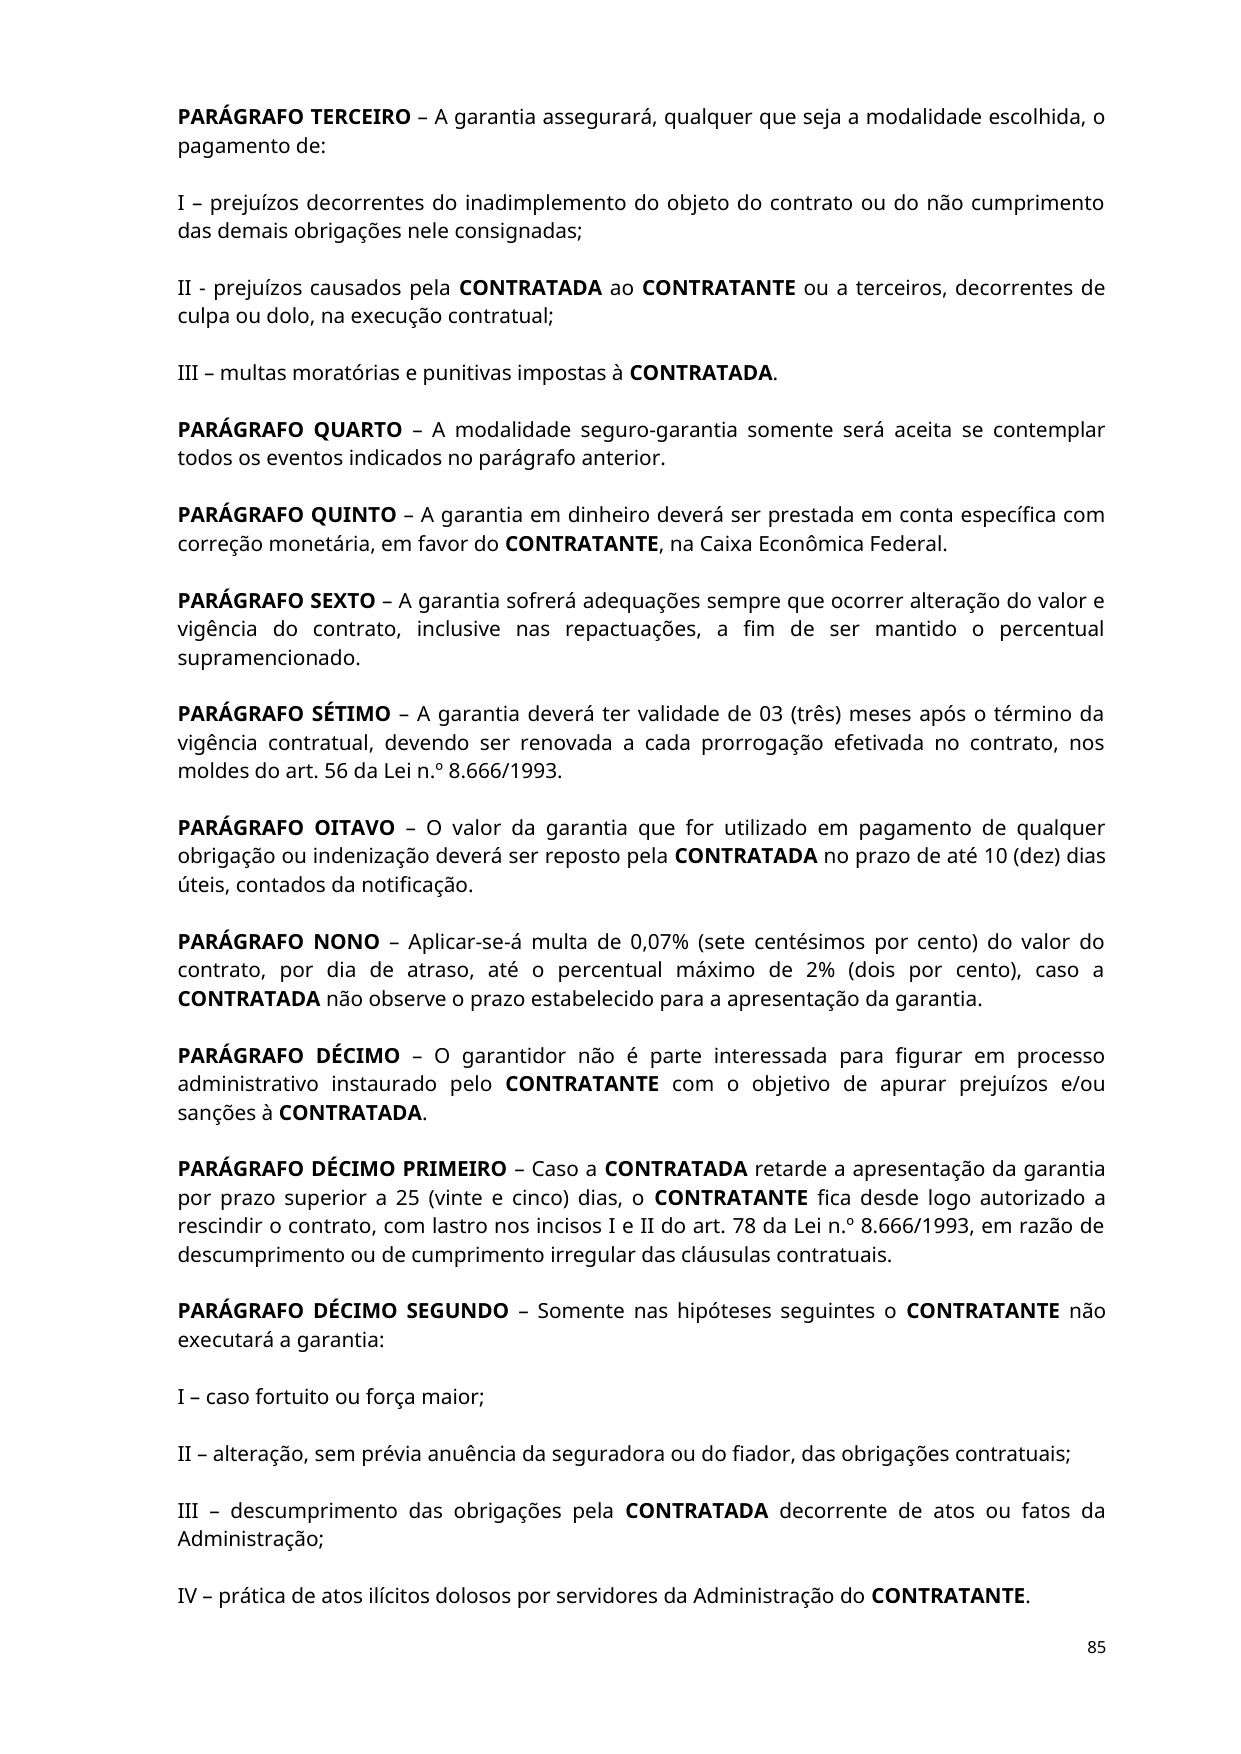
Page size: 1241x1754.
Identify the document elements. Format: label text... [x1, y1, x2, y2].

text PARÁGRAFO TERCEIRO – A garantia assegurará, qualquer que seja a modalidade escolhida, o pagamento de: [177, 102, 1106, 159]
text PARÁGRAFO SÉTIMO – A garantia deverá ter validade de 03 (três) meses após o término da vigência contratual, devendo ser renovada a cada prorrogação efetivada no contrato, nos moldes do art. 56 da Lei n.º 8.666/1993. [177, 699, 1106, 785]
text III – multas moratórias e punitivas impostas à CONTRATADA. [177, 358, 1106, 387]
text PARÁGRAFO DÉCIMO SEGUNDO – Somente nas hipóteses seguintes o CONTRATANTE não executará a garantia: [177, 1297, 1106, 1353]
text II - prejuízos causados pela CONTRATADA ao CONTRATANTE ou a terceiros, decorrentes de culpa ou dolo, na execução contratual; [177, 273, 1106, 330]
text PARÁGRAFO OITAVO – O valor da garantia que for utilizado em pagamento de qualquer obrigação ou indenização deverá ser reposto pela CONTRATADA no prazo de até 10 (dez) dias úteis, contados da notificação. [177, 813, 1106, 898]
text I – caso fortuito ou força maior; [177, 1382, 1106, 1410]
text PARÁGRAFO DÉCIMO PRIMEIRO – Caso a CONTRATADA retarde a apresentação da garantia por prazo superior a 25 (vinte e cinco) dias, o CONTRATANTE fica desde logo autorizado a rescindir o contrato, com lastro nos incisos I e II do art. 78 da Lei n.º 8.666/1993, em razão de descumprimento ou de cumprimento irregular das cláusulas contratuais. [177, 1154, 1106, 1268]
text PARÁGRAFO QUARTO – A modalidade seguro-garantia somente será aceita se contemplar todos os eventos indicados no parágrafo anterior. [177, 415, 1106, 472]
text II – alteração, sem prévia anuência da seguradora ou do fiador, das obrigações contratuais; [177, 1439, 1106, 1467]
text PARÁGRAFO DÉCIMO – O garantidor não é parte interessada para figurar em processo administrativo instaurado pelo CONTRATANTE com o objetivo de apurar prejuízos e/ou sanções à CONTRATADA. [177, 1041, 1106, 1126]
text PARÁGRAFO NONO – Aplicar-se-á multa de 0,07% (sete centésimos por cento) do valor do contrato, por dia de atraso, até o percentual máximo de 2% (dois por cento), caso a CONTRATADA não observe o prazo estabelecido para a apresentação da garantia. [177, 927, 1106, 1012]
text III – descumprimento das obrigações pela CONTRATADA decorrente de atos ou fatos da Administração; [177, 1496, 1106, 1553]
text PARÁGRAFO QUINTO – A garantia em dinheiro deverá ser prestada em conta específica com correção monetária, em favor do CONTRATANTE, na Caixa Econômica Federal. [177, 500, 1106, 557]
text IV – prática de atos ilícitos dolosos por servidores da Administração do CONTRATANTE. [177, 1581, 1106, 1609]
text PARÁGRAFO SEXTO – A garantia sofrerá adequações sempre que ocorrer alteração do valor e vigência do contrato, inclusive nas repactuações, a fim de ser mantido o percentual supramencionado. [177, 586, 1106, 671]
text I – prejuízos decorrentes do inadimplemento do objeto do contrato ou do não cumprimento das demais obrigações nele consignadas; [177, 188, 1106, 244]
